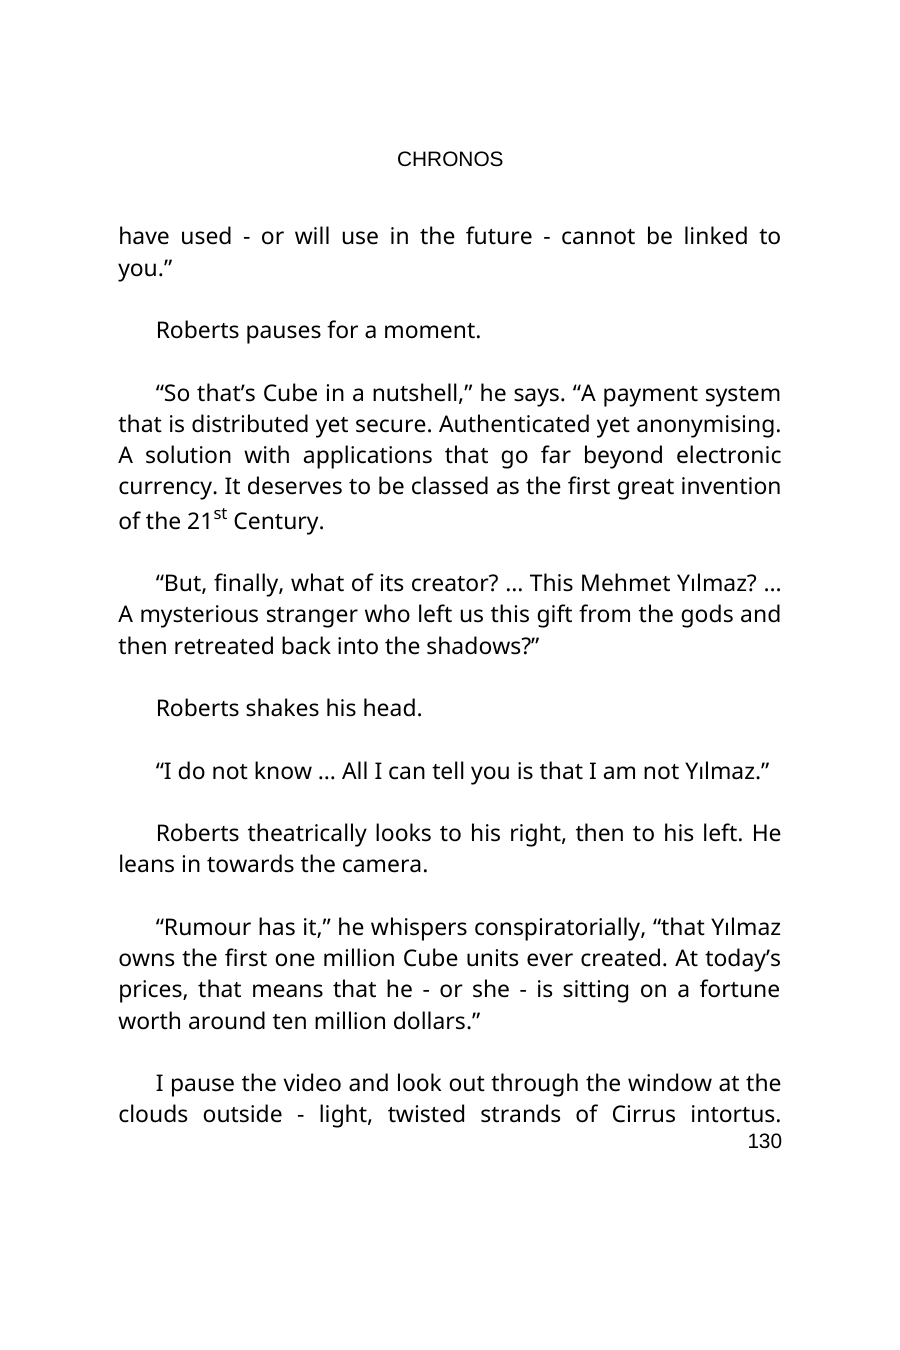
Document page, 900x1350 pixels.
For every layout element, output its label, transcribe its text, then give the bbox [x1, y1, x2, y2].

text “But, finally, what of its creator? … This Mehmet Yılmaz? … A mysterious stranger who left us this gift from the gods and then retreated back into the shadows?” [118, 567, 782, 661]
text Roberts theatrically looks to his right, then to his left. He leans in towards the camera. [118, 817, 782, 880]
text “So that’s Cube in a nutshell,” he says. “A payment system that is distributed yet secure. Authenticated yet anonymising. A solution with applications that go far beyond electronic currency. It deserves to be classed as the first great invention of the 21st Century. [118, 376, 782, 536]
text “Rumour has it,” he whispers conspiratorially, “that Yılmaz owns the first one million Cube units ever created. At today’s prices, that means that he - or she - is sitting on a fortune worth around ten million dollars.” [118, 911, 782, 1036]
text Roberts pauses for a moment. [118, 314, 782, 345]
text Roberts shakes his head. [118, 692, 782, 723]
text I pause the video and look out through the window at the clouds outside - light, twisted strands of Cirrus intortus. [118, 1067, 782, 1130]
text have used - or will use in the future - cannot be linked to you.” [118, 220, 782, 283]
text “I do not know … All I can tell you is that I am not Yılmaz.” [118, 755, 782, 786]
